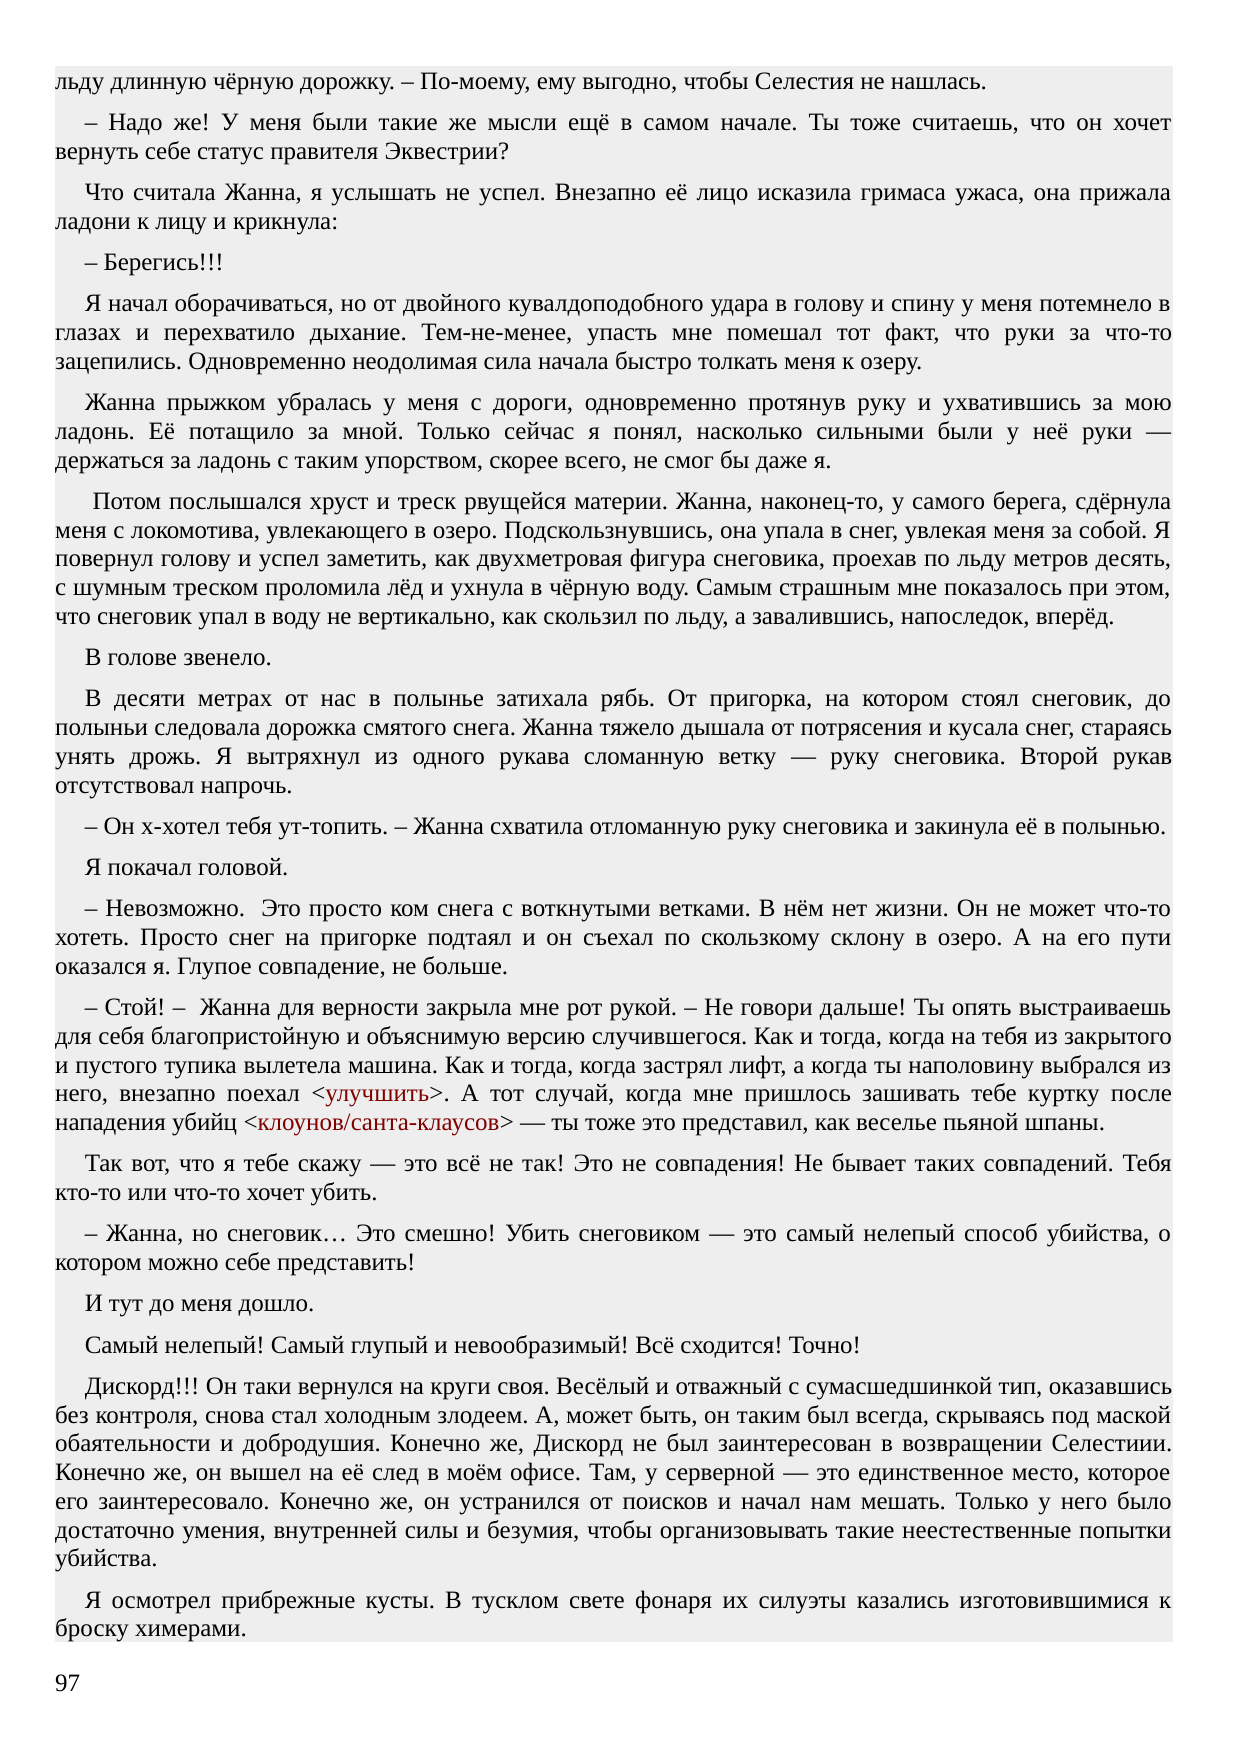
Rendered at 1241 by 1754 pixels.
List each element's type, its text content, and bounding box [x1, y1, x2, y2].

text – Невозможно. Это просто ком снега с воткнутыми ветками. В нём нет жизни. Он не может что-то хотеть. Просто снег на пригорке подтаял и он съехал по скользкому склону в озеро. А на его пути оказался я. Глупое совпадение, не больше. [55, 893, 1173, 980]
text Дискорд!!! Он таки вернулся на круги своя. Весёлый и отважный с сумасшедшинкой тип, оказавшись без контроля, снова стал холодным злодеем. А, может быть, он таким был всегда, скрываясь под маской обаятельности и добродушия. Конечно же, Дискорд не был заинтересован в возвращении Селестиии. Конечно же, он вышел на её след в моём офисе. Там, у серверной — это единственное место, которое его заинтересовало. Конечно же, он устранился от поисков и начал нам мешать. Только у него было достаточно умения, внутренней силы и безумия, чтобы организовывать такие неестественные попытки убийства. [55, 1371, 1173, 1572]
text В десяти метрах от нас в полынье затихала рябь. От пригорка, на котором стоял снеговик, до полыньи следовала дорожка смятого снега. Жанна тяжело дышала от потрясения и кусала снег, стараясь унять дрожь. Я вытряхнул из одного рукава сломанную ветку — руку снеговика. Второй рукав отсутствовал напрочь. [55, 683, 1173, 798]
text Я покачал головой. [55, 852, 1173, 881]
text Что считала Жанна, я услышать не успел. Внезапно её лицо исказила гримаса ужаса, она прижала ладони к лицу и крикнула: [55, 177, 1173, 235]
text – Берегись!!! [55, 247, 1173, 276]
text – Стой! – Жанна для верности закрыла мне рот рукой. – Не говори дальше! Ты опять выстраиваешь для себя благопристойную и объяснимую версию случившегося. Как и тогда, когда на тебя из закрытого и пустого тупика вылетела машина. Как и тогда, когда застрял лифт, а когда ты наполовину выбрался из него, внезапно поехал <улучшить>. А тот случай, когда мне пришлось зашивать тебе куртку после нападения убийц <клоунов/санта-клаусов> — ты тоже это представил, как веселье пьяной шпаны. [55, 992, 1173, 1136]
text Жанна прыжком убралась у меня с дороги, одновременно протянув руку и ухватившись за мою ладонь. Её потащило за мной. Только сейчас я понял, насколько сильными были у неё руки — держаться за ладонь с таким упорством, скорее всего, не смог бы даже я. [55, 387, 1173, 473]
text Так вот, что я тебе скажу — это всё не так! Это не совпадения! Не бывает таких совпадений. Тебя кто-то или что-то хочет убить. [55, 1148, 1173, 1206]
text В голове звенело. [55, 642, 1173, 671]
text Я осмотрел прибрежные кусты. В тусклом свете фонаря их силуэты казались изготовившимися к броску химерами. [55, 1585, 1173, 1642]
text Самый нелепый! Самый глупый и невообразимый! Всё сходится! Точно! [55, 1330, 1173, 1358]
text – Он х-хотел тебя ут-топить. – Жанна схватила отломанную руку снеговика и закинула её в полынью. [55, 811, 1173, 840]
text И тут до меня дошло. [55, 1288, 1173, 1317]
text Я начал оборачиваться, но от двойного кувалдоподобного удара в голову и спину у меня потемнело в глазах и перехватило дыхание. Тем-не-менее, упасть мне помешал тот факт, что руки за что-то зацепились. Одновременно неодолимая сила начала быстро толкать меня к озеру. [55, 288, 1173, 375]
text – Жанна, но снеговик… Это смешно! Убить снеговиком — это самый нелепый способ убийства, о котором можно себе представить! [55, 1218, 1173, 1276]
text – Надо же! У меня были такие же мысли ещё в самом начале. Ты тоже считаешь, что он хочет вернуть себе статус правителя Эквестрии? [55, 107, 1173, 165]
text льду длинную чёрную дорожку. – По-моему, ему выгодно, чтобы Селестия не нашлась. [55, 66, 1173, 95]
text Потом послышался хруст и треск рвущейся материи. Жанна, наконец-то, у самого берега, сдёрнула меня с локомотива, увлекающего в озеро. Подскользнувшись, она упала в снег, увлекая меня за собой. Я повернул голову и успел заметить, как двухметровая фигура снеговика, проехав по льду метров десять, с шумным треском проломила лёд и ухнула в чёрную воду. Самым страшным мне показалось при этом, что снеговик упал в воду не вертикально, как скользил по льду, а завалившись, напоследок, вперёд. [55, 486, 1173, 630]
